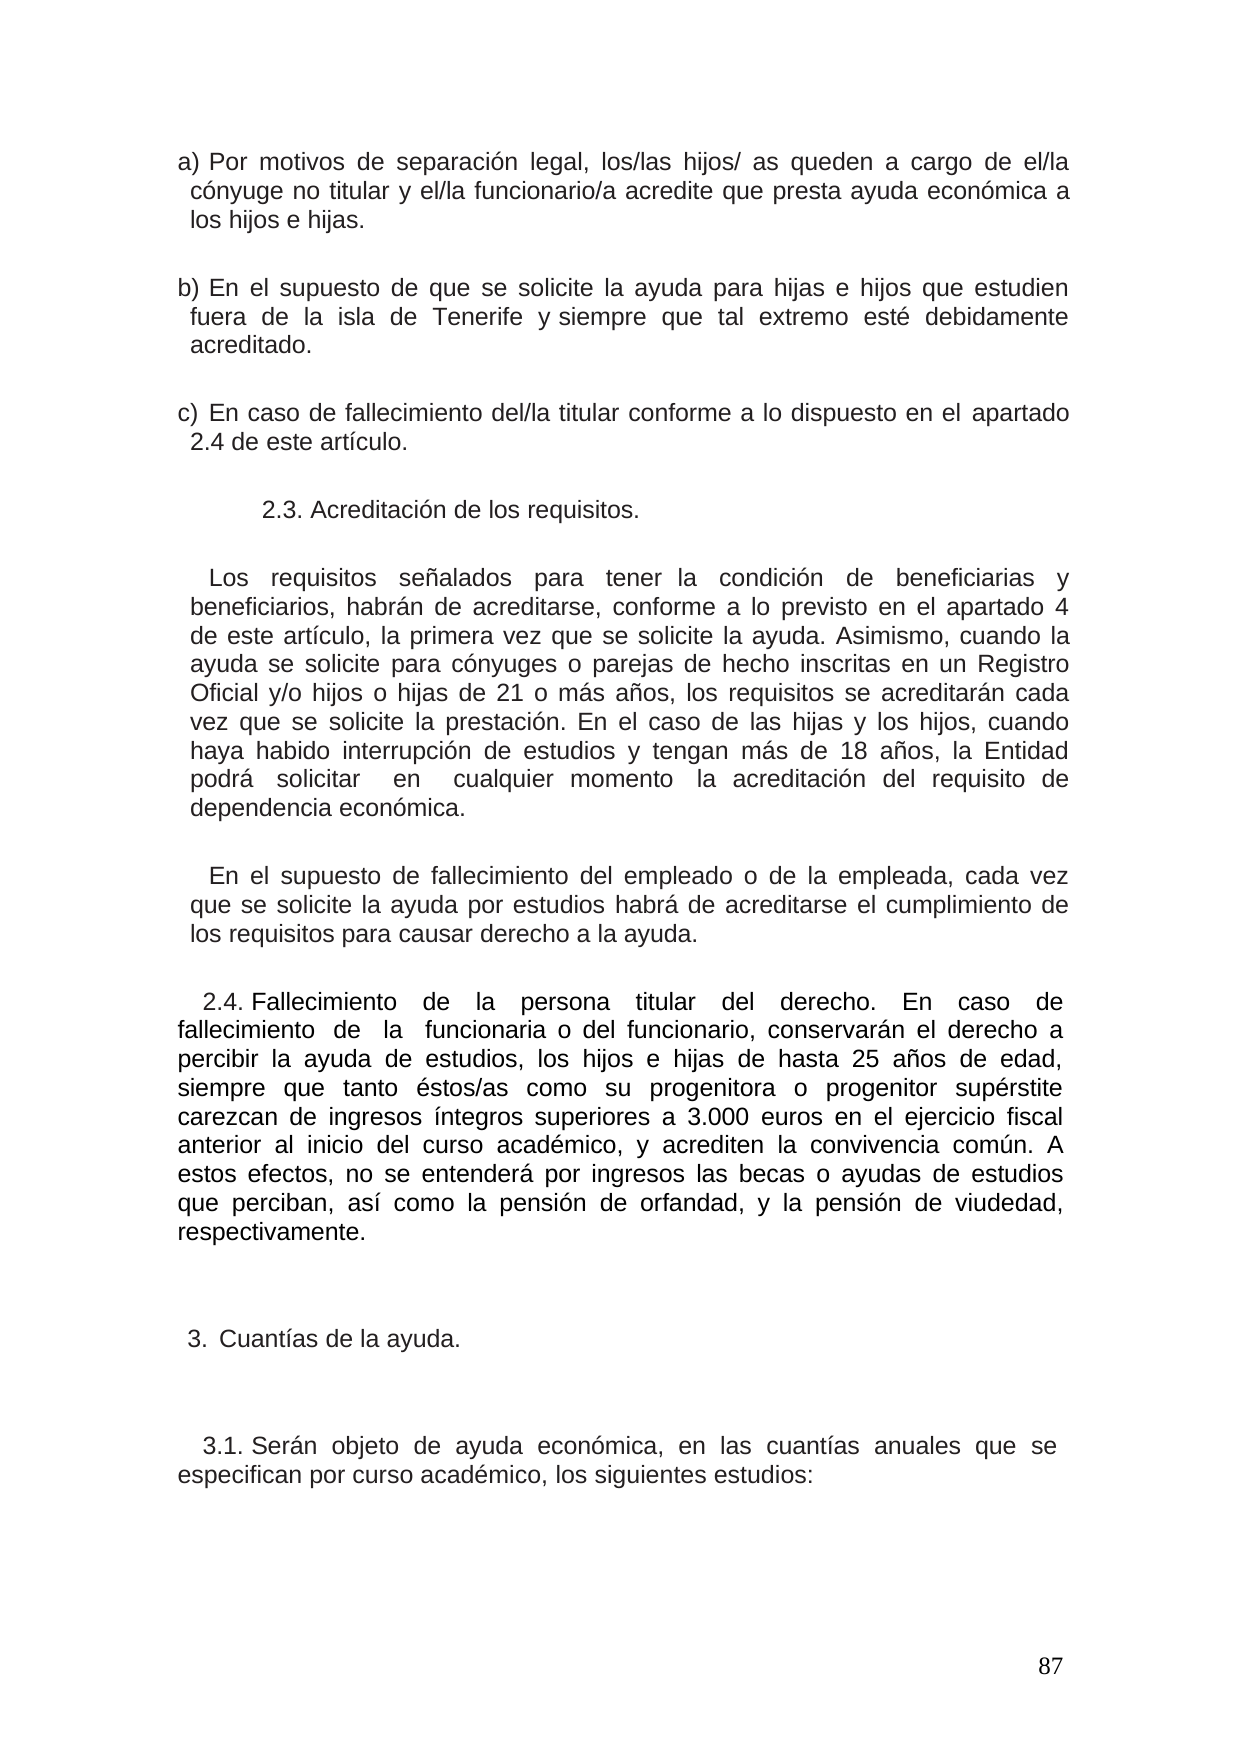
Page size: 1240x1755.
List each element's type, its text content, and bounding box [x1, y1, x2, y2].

text En el supuesto de fallecimiento del empleado o de la empleada, cada vez que se solicite la ayuda por estudios habrá de acreditarse el cumplimiento de los requisitos para causar derecho a la ayuda. [190, 861, 1069, 947]
text Los requisitos señalados para tener la condición de beneficiarias y beneficiarios, habrán de acreditarse, conforme a lo previsto en el apartado 4 de este artículo, la primera vez que se solicite la ayuda. Asimismo, cuando la ayuda se solicite para cónyuges o parejas de hecho inscritas en un Registro Oficial y/o hijos o hijas de 21 o más años, los requisitos se acreditarán cada vez que se solicite la prestación. En el caso de las hijas y los hijos, cuando haya habido interrupción de estudios y tengan más de 18 años, la Entidad podrá solicitar en cualquier momento la acreditación del requisito de dependencia económica. [190, 563, 1070, 822]
list Serán objeto de ayuda económica, en las cuantías anuales que se especifican por curso académico, los siguientes estudios: [167, 1431, 1057, 1488]
list Por motivos de separación legal, los/las hijos/ as queden a cargo de el/la cónyuge no titular y el/la funcionario/a acredite que presta ayuda económica a los hijos e hijas. [167, 147, 1069, 233]
list En caso de fallecimiento del/la titular conforme a lo dispuesto en el apartado 2.4 de este artículo. [167, 398, 1069, 456]
list Acreditación de los requisitos. [300, 495, 1081, 524]
list En el supuesto de que se solicite la ayuda para hijas e hijos que estudien fuera de la isla de Tenerife y siempre que tal extremo esté debidamente acreditado. [167, 273, 1069, 359]
list Cuantías de la ayuda. [196, 1324, 1081, 1353]
list Fallecimiento de la persona titular del derecho. En caso de fallecimiento de la funcionaria o del funcionario, conservarán el derecho a percibir la ayuda de estudios, los hijos e hijas de hasta 25 años de edad, siempre que tanto éstos/as como su progenitora o progenitor supérstite carezcan de ingresos íntegros superiores a 3.000 euros en el ejercicio fiscal anterior al inicio del curso académico, y acrediten la convivencia común. A estos efectos, no se entenderá por ingresos las becas o ayudas de estudios que perciban, así como la pensión de orfandad, y la pensión de viudedad, respectivamente. [167, 987, 1063, 1246]
